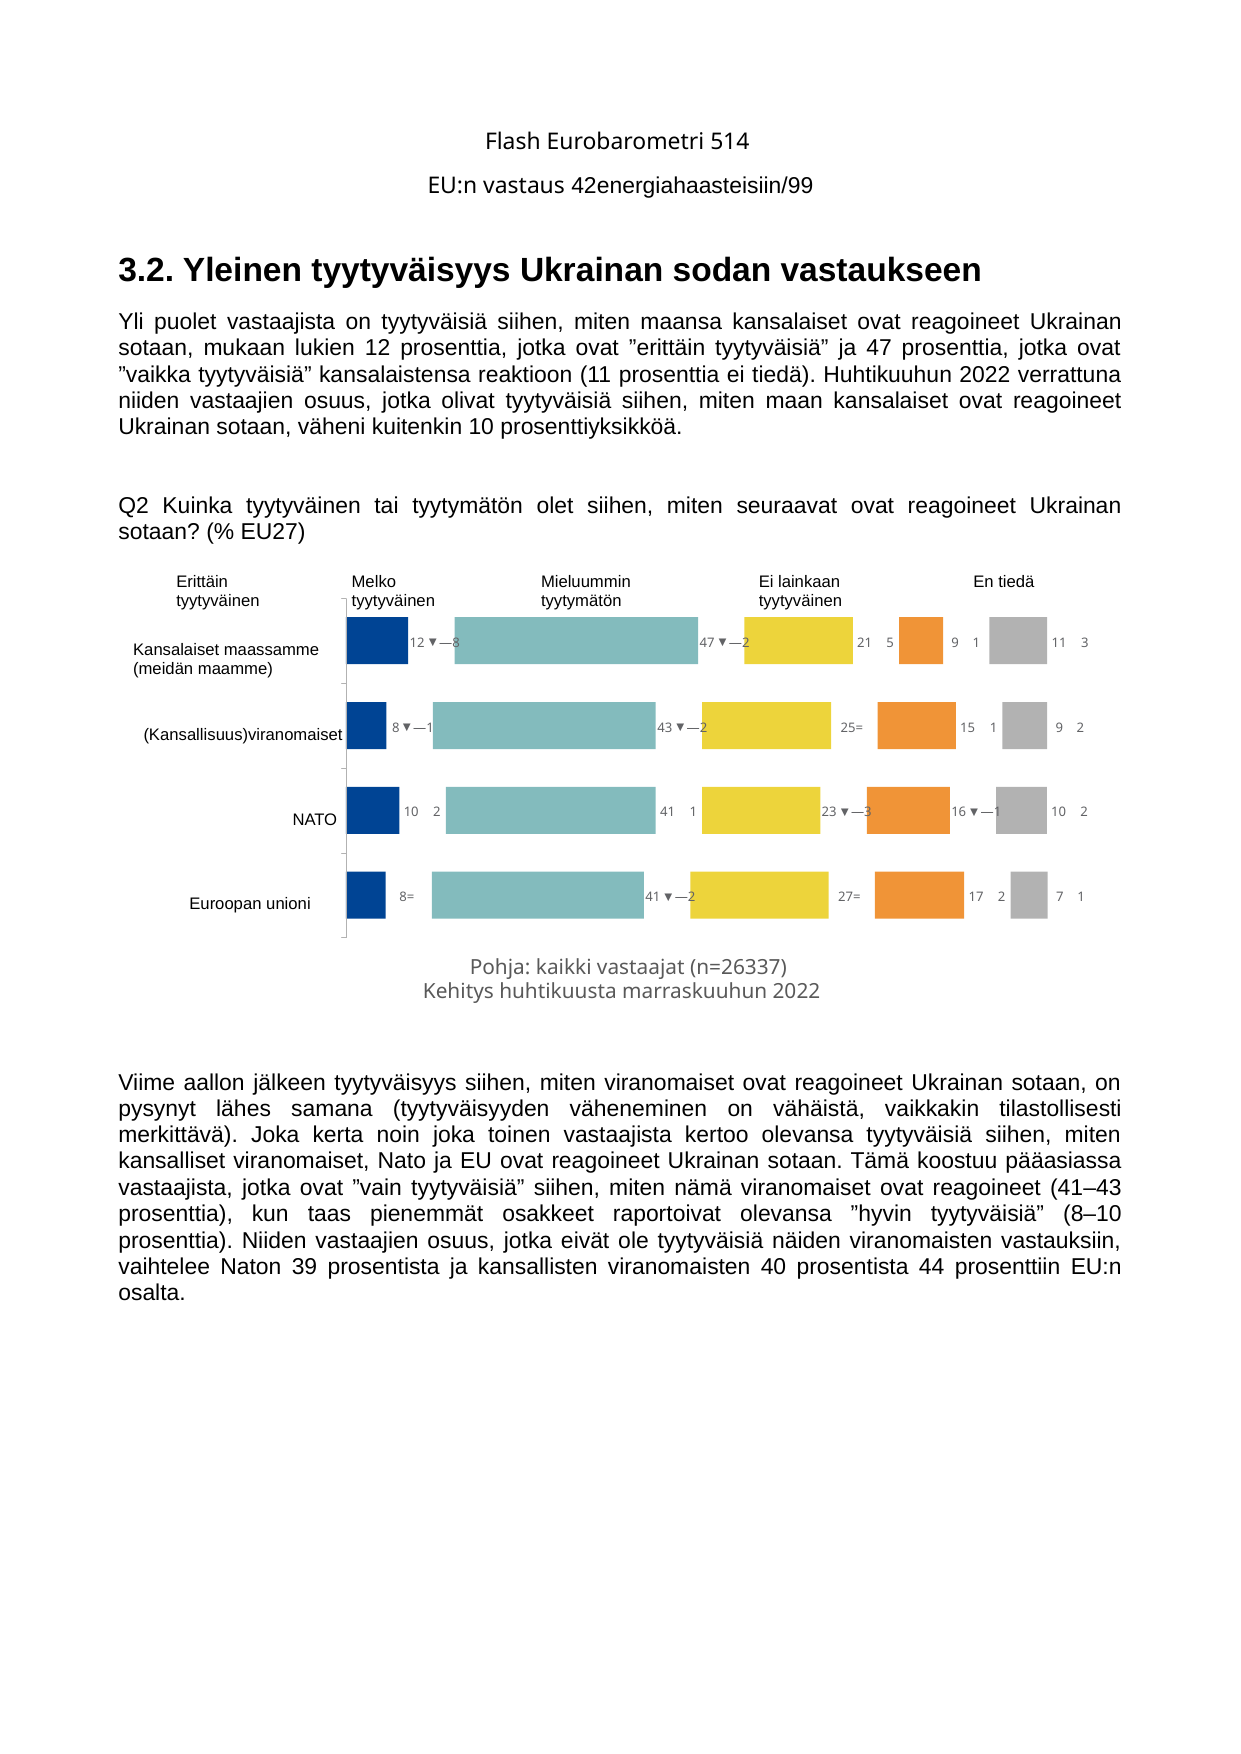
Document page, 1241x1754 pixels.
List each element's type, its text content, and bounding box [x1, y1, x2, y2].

text Q2 Kuinka tyytyväinen tai tyytymätön olet siihen, miten seuraavat ovat reagoineet Ukrainan sotaan? (% EU27) [118, 492, 1122, 544]
subtitle 3.2. Yleinen tyytyväisyys Ukrainan sodan vastaukseen [118, 250, 1122, 289]
text Viime aallon jälkeen tyytyväisyys siihen, miten viranomaiset ovat reagoineet Ukrainan sotaan, on pysynyt lähes samana (tyytyväisyyden väheneminen on vähäistä, vaikkakin tilastollisesti merkittävä). Joka kerta noin joka toinen vastaajista kertoo olevansa tyytyväisiä siihen, miten kansalliset viranomaiset, Nato ja EU ovat reagoineet Ukrainan sotaan. Tämä koostuu pääasiassa vastaajista, jotka ovat ”vain tyytyväisiä” siihen, miten nämä viranomaiset ovat reagoineet (41–43 prosenttia), kun taas pienemmät osakkeet raportoivat olevansa ”hyvin tyytyväisiä” (8–10 prosenttia). Niiden vastaajien osuus, jotka eivät ole tyytyväisiä näiden viranomaisten vastauksiin, vaihtelee Naton 39 prosentista ja kansallisten viranomaisten 40 prosentista 44 prosenttiin EU:n osalta. [118, 1068, 1122, 1306]
text Yli puolet vastaajista on tyytyväisiä siihen, miten maansa kansalaiset ovat reagoineet Ukrainan sotaan, mukaan lukien 12 prosenttia, jotka ovat ”erittäin tyytyväisiä” ja 47 prosenttia, jotka ovat ”vaikka tyytyväisiä” kansalaistensa reaktioon (11 prosenttia ei tiedä). Huhtikuuhun 2022 verrattuna niiden vastaajien osuus, jotka olivat tyytyväisiä siihen, miten maan kansalaiset ovat reagoineet Ukrainan sotaan, väheni kuitenkin 10 prosenttiyksikköä. [118, 308, 1122, 440]
